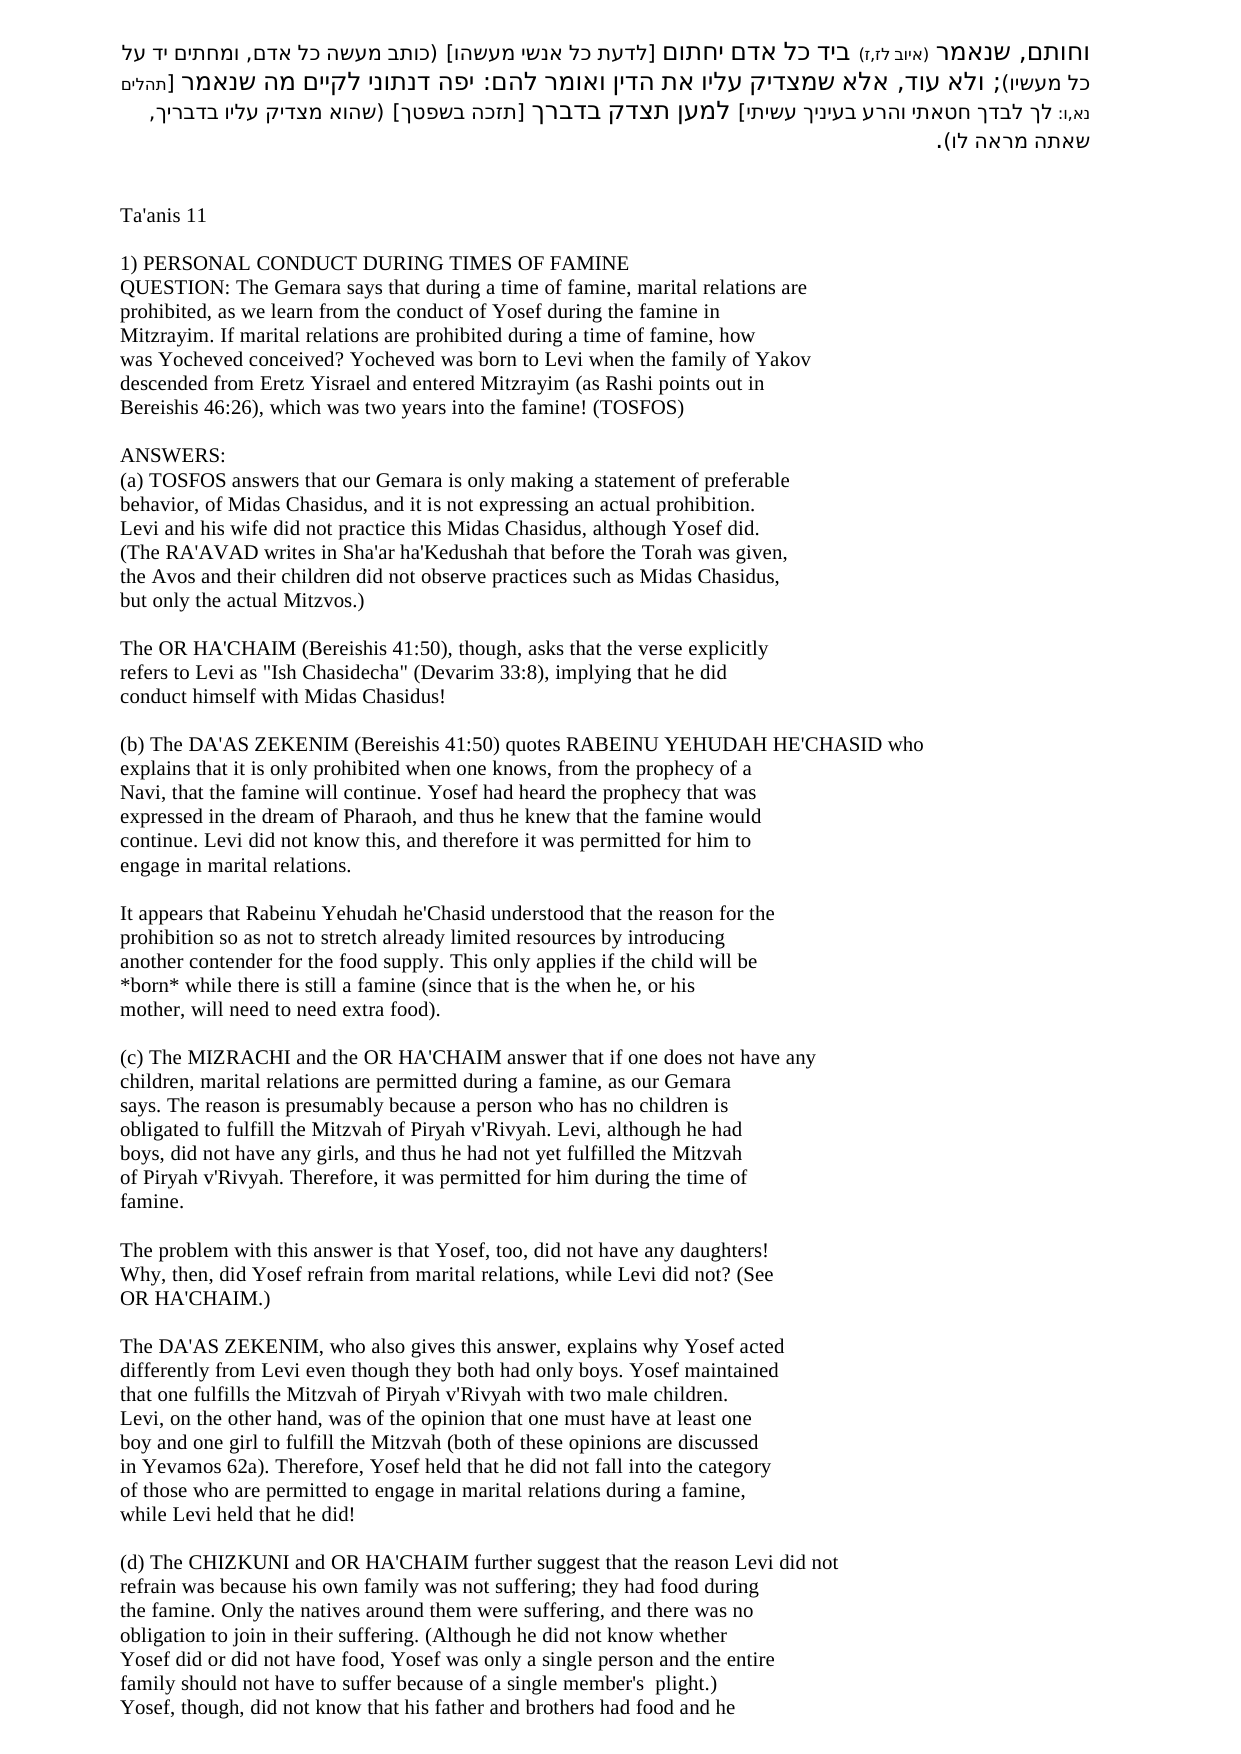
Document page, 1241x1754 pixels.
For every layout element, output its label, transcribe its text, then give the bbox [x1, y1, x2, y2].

text 1) PERSONAL CONDUCT DURING TIMES OF FAMINE [120, 251, 1090, 275]
text boys, did not have any girls, and thus he had not yet fulfilled the Mitzvah [120, 1141, 1090, 1165]
text ANSWERS: [120, 443, 1090, 467]
text the Avos and their children did not observe practices such as Midas Chasidus, [120, 564, 1090, 588]
text QUESTION: The Gemara says that during a time of famine, marital relations are [120, 275, 1090, 299]
text in Yevamos 62a). Therefore, Yosef held that he did not fall into the category [120, 1454, 1090, 1478]
text continue. Levi did not know this, and therefore it was permitted for him to [120, 828, 1090, 852]
text Navi, that the famine will continue. Yosef had heard the prophecy that was [120, 780, 1090, 804]
text boy and one girl to fulfill the Mitzvah (both of these opinions are discussed [120, 1430, 1090, 1454]
text obligation to join in their suffering. (Although he did not know whether [120, 1622, 1090, 1646]
text prohibited, as we learn from the conduct of Yosef during the famine in [120, 299, 1090, 323]
text differently from Levi even though they both had only boys. Yosef maintained [120, 1358, 1090, 1382]
text (The RA'AVAD writes in Sha'ar ha'Kedushah that before the Torah was given, [120, 539, 1090, 564]
text family should not have to suffer because of a single member's plight.) [120, 1671, 1090, 1694]
text the famine. Only the natives around them were suffering, and there was no [120, 1598, 1090, 1622]
text The DA'AS ZEKENIM, who also gives this answer, explains why Yosef acted [120, 1334, 1090, 1358]
text explains that it is only prohibited when one knows, from the prophecy of a [120, 756, 1090, 780]
text mother, will need to need extra food). [120, 997, 1090, 1021]
text descended from Eretz Yisrael and entered Mitzrayim (as Rashi points out in [120, 371, 1090, 395]
text *born* while there is still a famine (since that is the when he, or his [120, 973, 1090, 997]
text prohibition so as not to stretch already limited resources by introducing [120, 924, 1090, 949]
text (c) The MIZRACHI and the OR HA'CHAIM answer that if one does not have any [120, 1045, 1090, 1069]
text וחותם, שנאמר (איוב לז,ז) ביד כל אדם יחתום [לדעת כל אנשי מעשהו] (כותב מעשה כל אדם, ומחתים יד על כל מעשיו); ולא עוד, אלא שמצדיק עליו את הדין ואומר להם: יפה דנתוני לקיים מה שנאמר [תהלים נא,ו: לך לבדך חטאתי והרע בעיניך עשיתי] למען תצדק בדברך [תזכה בשפטך] (שהוא מצדיק עליו בדבריך, שאתה מראה לו). [120, 37, 1090, 154]
text expressed in the dream of Pharaoh, and thus he knew that the famine would [120, 804, 1090, 828]
text The problem with this answer is that Yosef, too, did not have any daughters! [120, 1237, 1090, 1261]
text behavior, of Midas Chasidus, and it is not expressing an actual prohibition. [120, 491, 1090, 516]
text It appears that Rabeinu Yehudah he'Chasid understood that the reason for the [120, 901, 1090, 924]
text Levi, on the other hand, was of the opinion that one must have at least one [120, 1406, 1090, 1430]
text The OR HA'CHAIM (Bereishis 41:50), though, asks that the verse explicitly [120, 636, 1090, 660]
text OR HA'CHAIM.) [120, 1286, 1090, 1309]
text (d) The CHIZKUNI and OR HA'CHAIM further suggest that the reason Levi did not [120, 1550, 1090, 1574]
text engage in marital relations. [120, 852, 1090, 876]
text of Piryah v'Rivyah. Therefore, it was permitted for him during the time of [120, 1165, 1090, 1189]
text Yosef, though, did not know that his father and brothers had food and he [120, 1694, 1090, 1719]
text but only the actual Mitzvos.) [120, 588, 1090, 612]
text that one fulfills the Mitzvah of Piryah v'Rivyah with two male children. [120, 1382, 1090, 1406]
text Ta'anis 11 [120, 203, 1090, 227]
text Why, then, did Yosef refrain from marital relations, while Levi did not? (See [120, 1261, 1090, 1286]
text Bereishis 46:26), which was two years into the famine! (TOSFOS) [120, 395, 1090, 419]
text refrain was because his own family was not suffering; they had food during [120, 1574, 1090, 1598]
text (b) The DA'AS ZEKENIM (Bereishis 41:50) quotes RABEINU YEHUDAH HE'CHASID who [120, 732, 1090, 756]
text children, marital relations are permitted during a famine, as our Gemara [120, 1069, 1090, 1093]
text Yosef did or did not have food, Yosef was only a single person and the entire [120, 1646, 1090, 1671]
text obligated to fulfill the Mitzvah of Piryah v'Rivyah. Levi, although he had [120, 1117, 1090, 1141]
text of those who are permitted to engage in marital relations during a famine, [120, 1478, 1090, 1502]
text was Yocheved conceived? Yocheved was born to Levi when the family of Yakov [120, 347, 1090, 371]
text refers to Levi as "Ish Chasidecha" (Devarim 33:8), implying that he did [120, 660, 1090, 684]
text Levi and his wife did not practice this Midas Chasidus, although Yosef did. [120, 516, 1090, 539]
text another contender for the food supply. This only applies if the child will be [120, 949, 1090, 973]
text conduct himself with Midas Chasidus! [120, 684, 1090, 708]
text while Levi held that he did! [120, 1502, 1090, 1526]
text (a) TOSFOS answers that our Gemara is only making a statement of preferable [120, 467, 1090, 491]
text famine. [120, 1189, 1090, 1213]
text Mitzrayim. If marital relations are prohibited during a time of famine, how [120, 323, 1090, 347]
text says. The reason is presumably because a person who has no children is [120, 1093, 1090, 1117]
